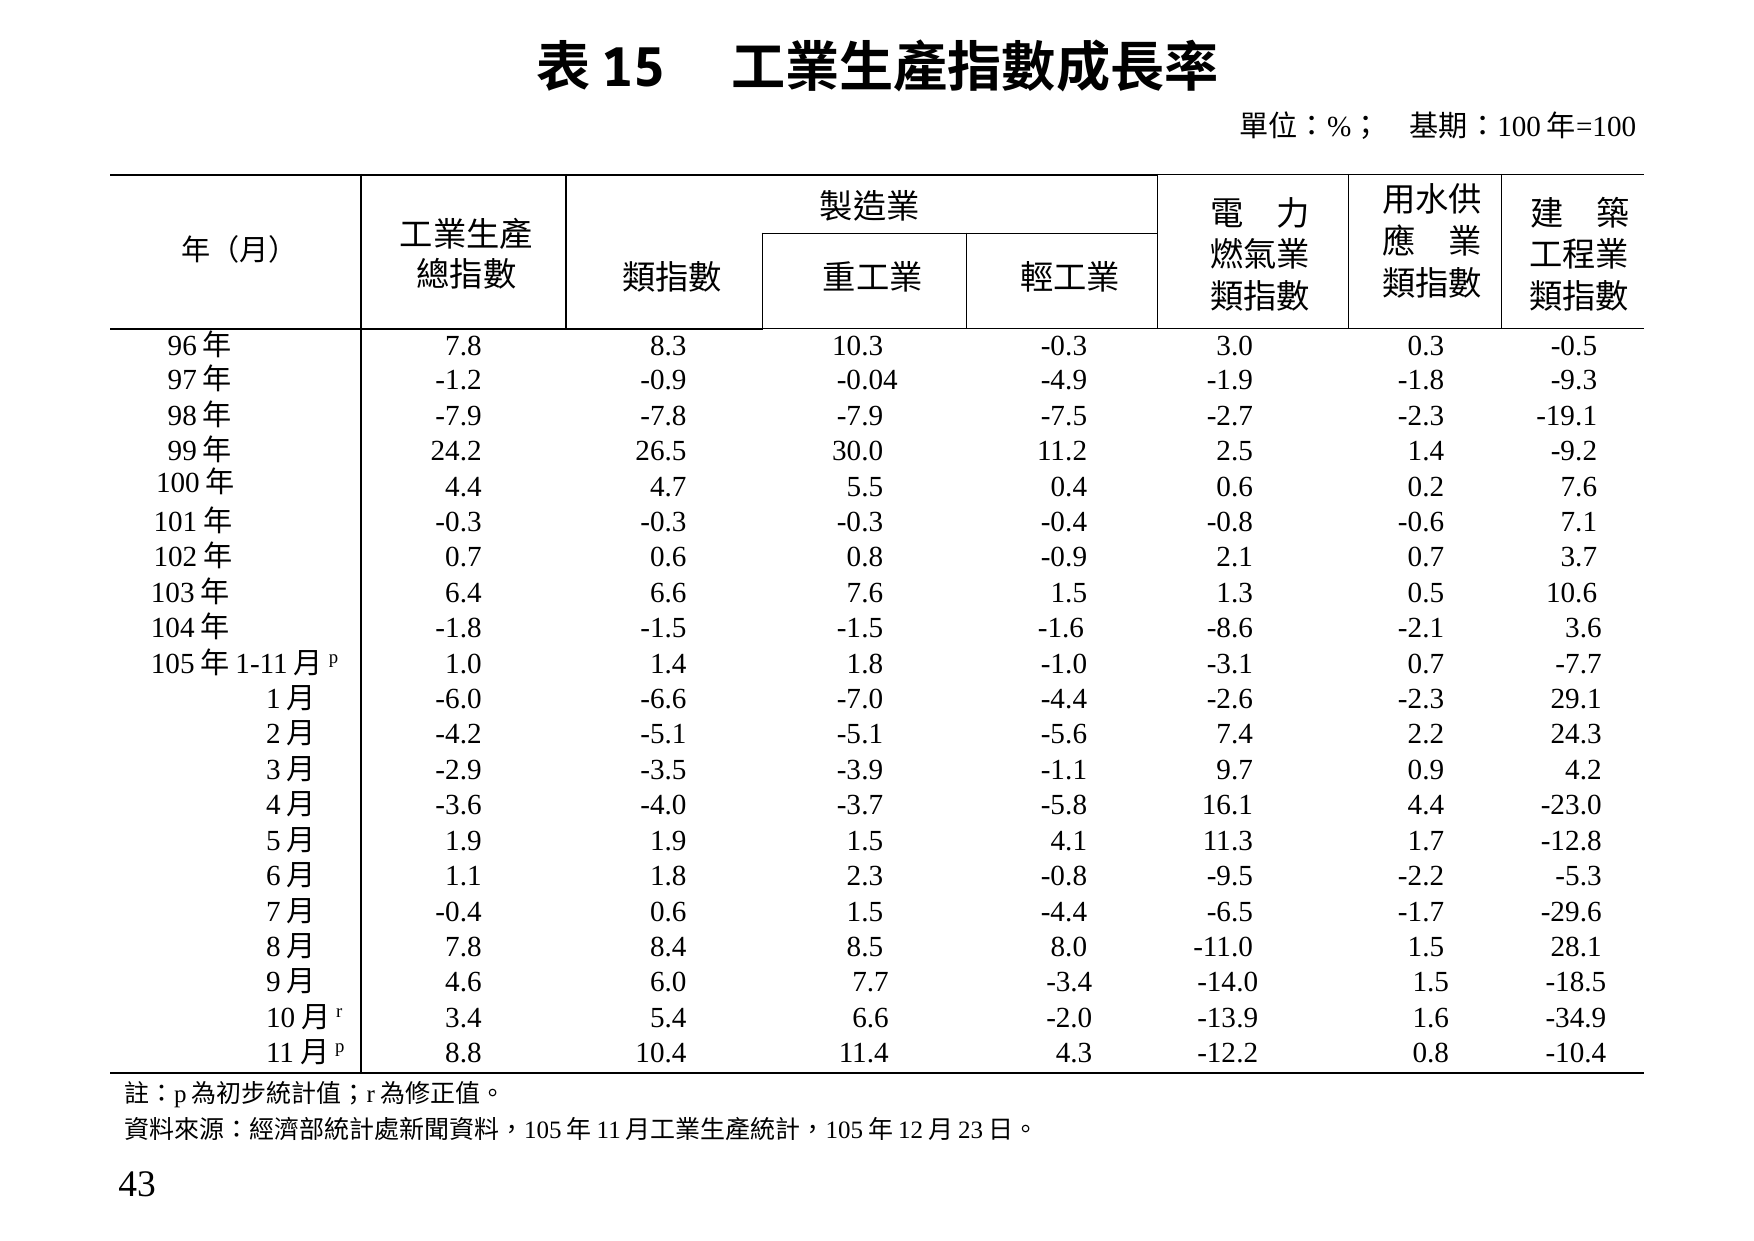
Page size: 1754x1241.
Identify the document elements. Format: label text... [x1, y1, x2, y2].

table_cell 7月 [110, 895, 360, 930]
table_header 建 築 工程業 類指數 [1502, 175, 1644, 328]
table_cell 4.3 [971, 1036, 1162, 1072]
table_cell -1.5 [762, 611, 966, 647]
table_cell -0.3 [566, 505, 762, 540]
table_cell -7.9 [762, 399, 966, 434]
table_cell 0.2 [1348, 470, 1501, 505]
table_cell 0.3 [1348, 329, 1501, 363]
table_cell 11月p [110, 1036, 360, 1072]
table_cell 6.6 [768, 1001, 971, 1036]
table_cell 3.0 [1157, 329, 1348, 363]
table_cell 7.8 [362, 930, 566, 965]
table_cell -18.5 [1506, 965, 1644, 1001]
table_cell 5.5 [762, 470, 966, 505]
table_cell 4.4 [362, 470, 566, 505]
table_cell -3.1 [1157, 647, 1348, 682]
table_cell 3.4 [362, 1001, 566, 1036]
table_cell 1.5 [762, 824, 966, 859]
table_cell -0.3 [362, 505, 566, 540]
table_cell 8.0 [966, 930, 1157, 965]
table_cell 16.1 [1157, 788, 1348, 824]
table_cell 6月 [110, 859, 360, 894]
table_cell -11.0 [1157, 930, 1348, 965]
table_cell 10.3 [762, 329, 966, 363]
table_cell -19.1 [1501, 399, 1644, 434]
table_cell 4.1 [966, 824, 1157, 859]
table_cell -0.4 [362, 895, 566, 930]
table_header 年（月） [110, 176, 360, 328]
table_cell 98年 [110, 399, 360, 434]
table_cell 11.4 [768, 1036, 971, 1072]
table_cell 0.7 [1348, 540, 1501, 576]
table_cell -4.0 [566, 788, 762, 824]
table_cell 2.5 [1157, 434, 1348, 469]
table_cell 3.6 [1501, 611, 1644, 647]
table_cell 100年 [110, 470, 360, 505]
table_cell -2.7 [1157, 399, 1348, 434]
table_cell 1.8 [762, 647, 966, 682]
table_cell 6.0 [566, 965, 768, 1001]
table_cell -29.6 [1501, 895, 1644, 930]
table_cell -2.6 [1157, 682, 1348, 717]
table_cell -23.0 [1501, 788, 1644, 824]
table_cell 9月 [110, 965, 360, 1001]
table_cell 1.8 [566, 859, 762, 894]
table_cell 11.3 [1157, 824, 1348, 859]
table_cell 1.5 [1348, 930, 1501, 965]
table_cell 26.5 [566, 434, 762, 469]
table_cell 1.5 [1353, 965, 1506, 1001]
table_cell 29.1 [1501, 682, 1644, 717]
table_cell 103年 [110, 576, 360, 611]
table_cell 5月 [110, 824, 360, 859]
table_cell -3.6 [362, 788, 566, 824]
table_cell 9.7 [1157, 753, 1348, 788]
subtitle 表15 工業生產指數成長率 [118, 24, 1636, 103]
table_cell 7.6 [1501, 470, 1644, 505]
table_cell -2.3 [1348, 682, 1501, 717]
table_cell 0.8 [1353, 1036, 1506, 1072]
table_cell 2.1 [1157, 540, 1348, 576]
table_cell 3月 [110, 753, 360, 788]
table_cell 1.0 [362, 647, 566, 682]
table_cell -4.4 [966, 895, 1157, 930]
table_cell 7.1 [1501, 505, 1644, 540]
table_cell -0.5 [1501, 329, 1644, 363]
table_cell -8.6 [1157, 611, 1348, 647]
table_cell 24.3 [1501, 718, 1644, 753]
table_cell -5.1 [566, 718, 762, 753]
table_cell -2.2 [1348, 859, 1501, 894]
table_cell 7.4 [1157, 718, 1348, 753]
table_cell 7.6 [762, 576, 966, 611]
table_cell -0.9 [966, 540, 1157, 576]
table_cell -1.0 [966, 647, 1157, 682]
table_cell 4.4 [1348, 788, 1501, 824]
table_cell 1月 [110, 682, 360, 717]
table_cell 2.3 [762, 859, 966, 894]
table_cell -5.1 [762, 718, 966, 753]
table_cell 0.6 [566, 540, 762, 576]
table_cell -0.4 [966, 505, 1157, 540]
table_cell -1.6 [966, 611, 1157, 647]
table_cell 24.2 [362, 434, 566, 469]
table_cell 0.6 [1157, 470, 1348, 505]
table_cell -7.7 [1501, 647, 1644, 682]
table_header 製造業 [567, 176, 1157, 232]
table_cell -1.8 [1348, 363, 1501, 399]
table_cell -9.5 [1157, 859, 1348, 894]
table_cell -14.0 [1162, 965, 1353, 1001]
table_cell 1.9 [566, 824, 762, 859]
table_cell -7.9 [362, 399, 566, 434]
table_cell 2月 [110, 718, 360, 753]
table_cell 28.1 [1501, 930, 1644, 965]
table_cell -0.6 [1348, 505, 1501, 540]
table_cell 0.9 [1348, 753, 1501, 788]
table_cell -2.3 [1348, 399, 1501, 434]
table_cell 8.4 [566, 930, 762, 965]
table_cell -0.8 [966, 859, 1157, 894]
table_cell 105年1-11月p [110, 647, 360, 682]
table_cell -3.9 [762, 753, 966, 788]
table_cell -1.2 [362, 363, 566, 399]
table_header 用水供 應 業 類指數 [1349, 175, 1501, 328]
table_cell 1.3 [1157, 576, 1348, 611]
table_cell -13.9 [1162, 1001, 1353, 1036]
text 註：p為初步統計值；r為修正值。 [118, 1074, 1636, 1110]
table_cell 4.6 [362, 965, 566, 1001]
table_cell -3.4 [971, 965, 1162, 1001]
table_cell 8.8 [362, 1036, 566, 1072]
table_cell 101年 [110, 505, 360, 540]
table_cell 96年 [110, 330, 360, 363]
table_cell 102年 [110, 540, 360, 576]
table_cell 4.2 [1501, 753, 1644, 788]
table_cell 輕工業 [967, 234, 1157, 328]
table_cell -5.8 [966, 788, 1157, 824]
table_cell -0.3 [966, 329, 1157, 363]
table_cell -34.9 [1506, 1001, 1644, 1036]
table_cell 0.6 [566, 895, 762, 930]
text 單位：%； 基期：100年=100 [118, 103, 1636, 145]
table_cell 104年 [110, 611, 360, 647]
table_cell 3.7 [1501, 540, 1644, 576]
table_cell -3.7 [762, 788, 966, 824]
table_cell -1.1 [966, 753, 1157, 788]
table_cell 0.4 [966, 470, 1157, 505]
table_cell 1.4 [1348, 434, 1501, 469]
table_cell 1.6 [1353, 1001, 1506, 1036]
table_cell -12.8 [1501, 824, 1644, 859]
table_cell -4.2 [362, 718, 566, 753]
table_cell 4.7 [566, 470, 762, 505]
table_cell 10.4 [566, 1036, 768, 1072]
table_cell 1.1 [362, 859, 566, 894]
table_cell 7.8 [362, 330, 566, 363]
table_cell -7.5 [966, 399, 1157, 434]
table_cell -3.5 [566, 753, 762, 788]
table_cell -2.0 [971, 1001, 1162, 1036]
table_cell 5.4 [566, 1001, 768, 1036]
table_cell -12.2 [1162, 1036, 1353, 1072]
table_cell -0.04 [762, 363, 966, 399]
table_cell -6.5 [1157, 895, 1348, 930]
table_cell -9.2 [1501, 434, 1644, 469]
table_cell -1.5 [566, 611, 762, 647]
table_cell 重工業 [763, 234, 966, 328]
table_cell -4.9 [966, 363, 1157, 399]
table_cell -9.3 [1501, 363, 1644, 399]
table_cell -6.6 [566, 682, 762, 717]
table_cell -0.3 [762, 505, 966, 540]
table_cell -1.7 [1348, 895, 1501, 930]
table_cell -1.8 [362, 611, 566, 647]
table_cell 99年 [110, 434, 360, 469]
table_cell -0.9 [566, 363, 762, 399]
table_cell 10.6 [1501, 576, 1644, 611]
table_cell 6.6 [566, 576, 762, 611]
table_cell 11.2 [966, 434, 1157, 469]
table_cell 1.5 [966, 576, 1157, 611]
table_cell 6.4 [362, 576, 566, 611]
table_cell -2.9 [362, 753, 566, 788]
table_cell 2.2 [1348, 718, 1501, 753]
table_cell 1.7 [1348, 824, 1501, 859]
table_cell 0.5 [1348, 576, 1501, 611]
table_cell 7.7 [768, 965, 971, 1001]
table_cell 4月 [110, 788, 360, 824]
table_header 電 力 燃氣業 類指數 [1158, 175, 1348, 328]
table_cell 8.3 [566, 330, 762, 363]
table_cell -5.6 [966, 718, 1157, 753]
table_cell -4.4 [966, 682, 1157, 717]
table_cell 8.5 [762, 930, 966, 965]
table_cell -7.0 [762, 682, 966, 717]
table_cell 10月r [110, 1001, 360, 1036]
table_cell 1.5 [762, 895, 966, 930]
table_cell 0.8 [762, 540, 966, 576]
table_cell 1.9 [362, 824, 566, 859]
table_cell 1.4 [566, 647, 762, 682]
table_cell -0.8 [1157, 505, 1348, 540]
table_cell -10.4 [1506, 1036, 1644, 1072]
table_cell 類指數 [567, 233, 762, 328]
table_cell 0.7 [362, 540, 566, 576]
table_cell -5.3 [1501, 859, 1644, 894]
table_cell -1.9 [1157, 363, 1348, 399]
table_cell -6.0 [362, 682, 566, 717]
table_cell 97年 [110, 363, 360, 399]
table_cell 30.0 [762, 434, 966, 469]
table_cell -7.8 [566, 399, 762, 434]
text 資料來源：經濟部統計處新聞資料，105年11月工業生產統計，105年12月23日。 [118, 1110, 1636, 1146]
table_cell -2.1 [1348, 611, 1501, 647]
table_header 工業生產 總指數 [362, 176, 565, 328]
table_cell 8月 [110, 930, 360, 965]
table_cell 0.7 [1348, 647, 1501, 682]
